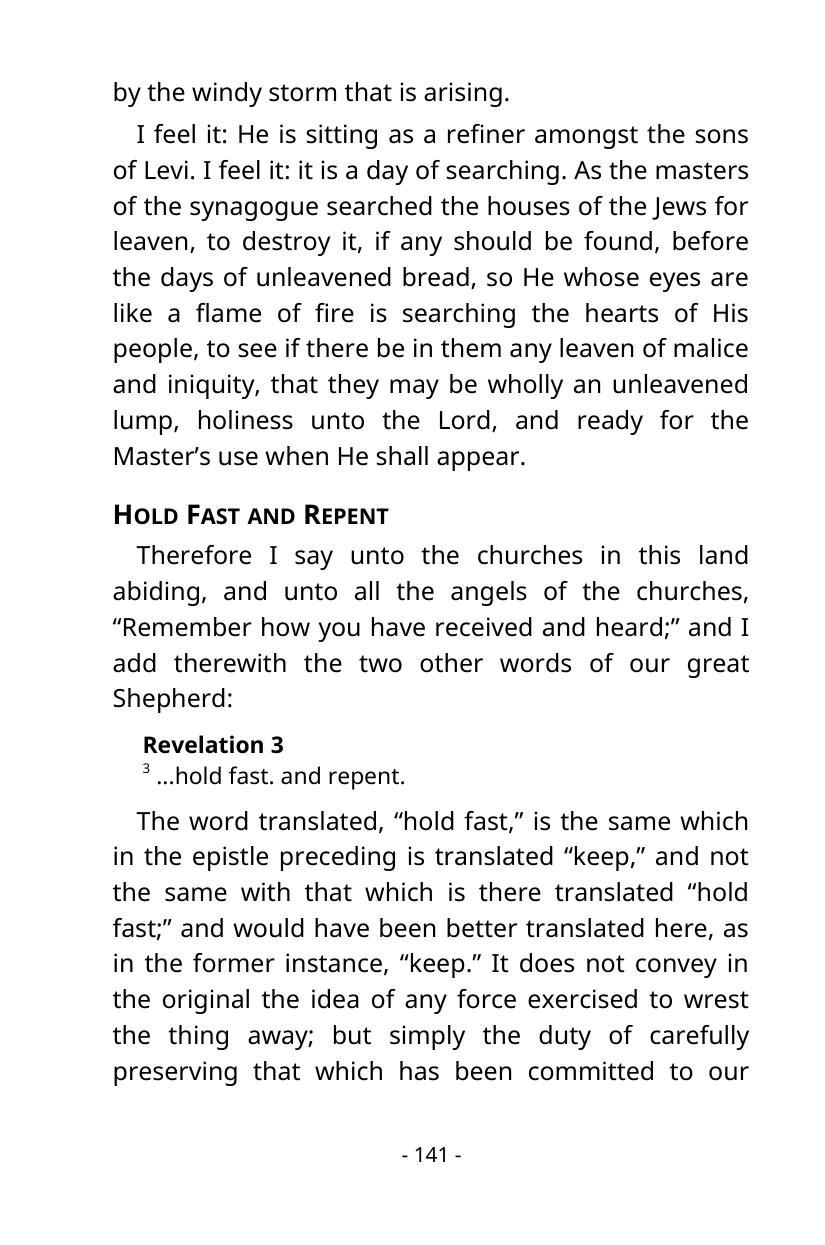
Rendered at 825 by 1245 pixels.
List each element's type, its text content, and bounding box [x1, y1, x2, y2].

text 3 ...hold fast. and repent. [142, 760, 720, 791]
text by the windy storm that is arising. [112, 75, 750, 109]
text The word translated, “hold fast,” is the same which in the epistle preceding is translated “keep,” and not the same with that which is there translated “hold fast;” and would have been better translated here, as in the former instance, “keep.” It does not convey in the original the idea of any force exercised to wrest the thing away; but simply the duty of carefully preserving that which has been committed to our [112, 803, 750, 1087]
text Revelation 3 [142, 729, 750, 760]
text I feel it: He is sitting as a refiner amongst the sons of Levi. I feel it: it is a day of searching. As the masters of the synagogue searched the houses of the Jews for leaven, to destroy it, if any should be found, before the days of unleavened bread, so He whose eyes are like a flame of fire is searching the hearts of His people, to see if there be in them any leaven of malice and iniquity, that they may be wholly an unleavened lump, holiness unto the Lord, and ready for the Master’s use when He shall appear. [112, 117, 750, 472]
text Therefore I say unto the churches in this land abiding, and unto all the angels of the churches, “Remember how you have received and heard;” and I add therewith the two other words of our great Shepherd: [112, 538, 750, 715]
subtitle Hold Fast and Repent [112, 495, 750, 532]
